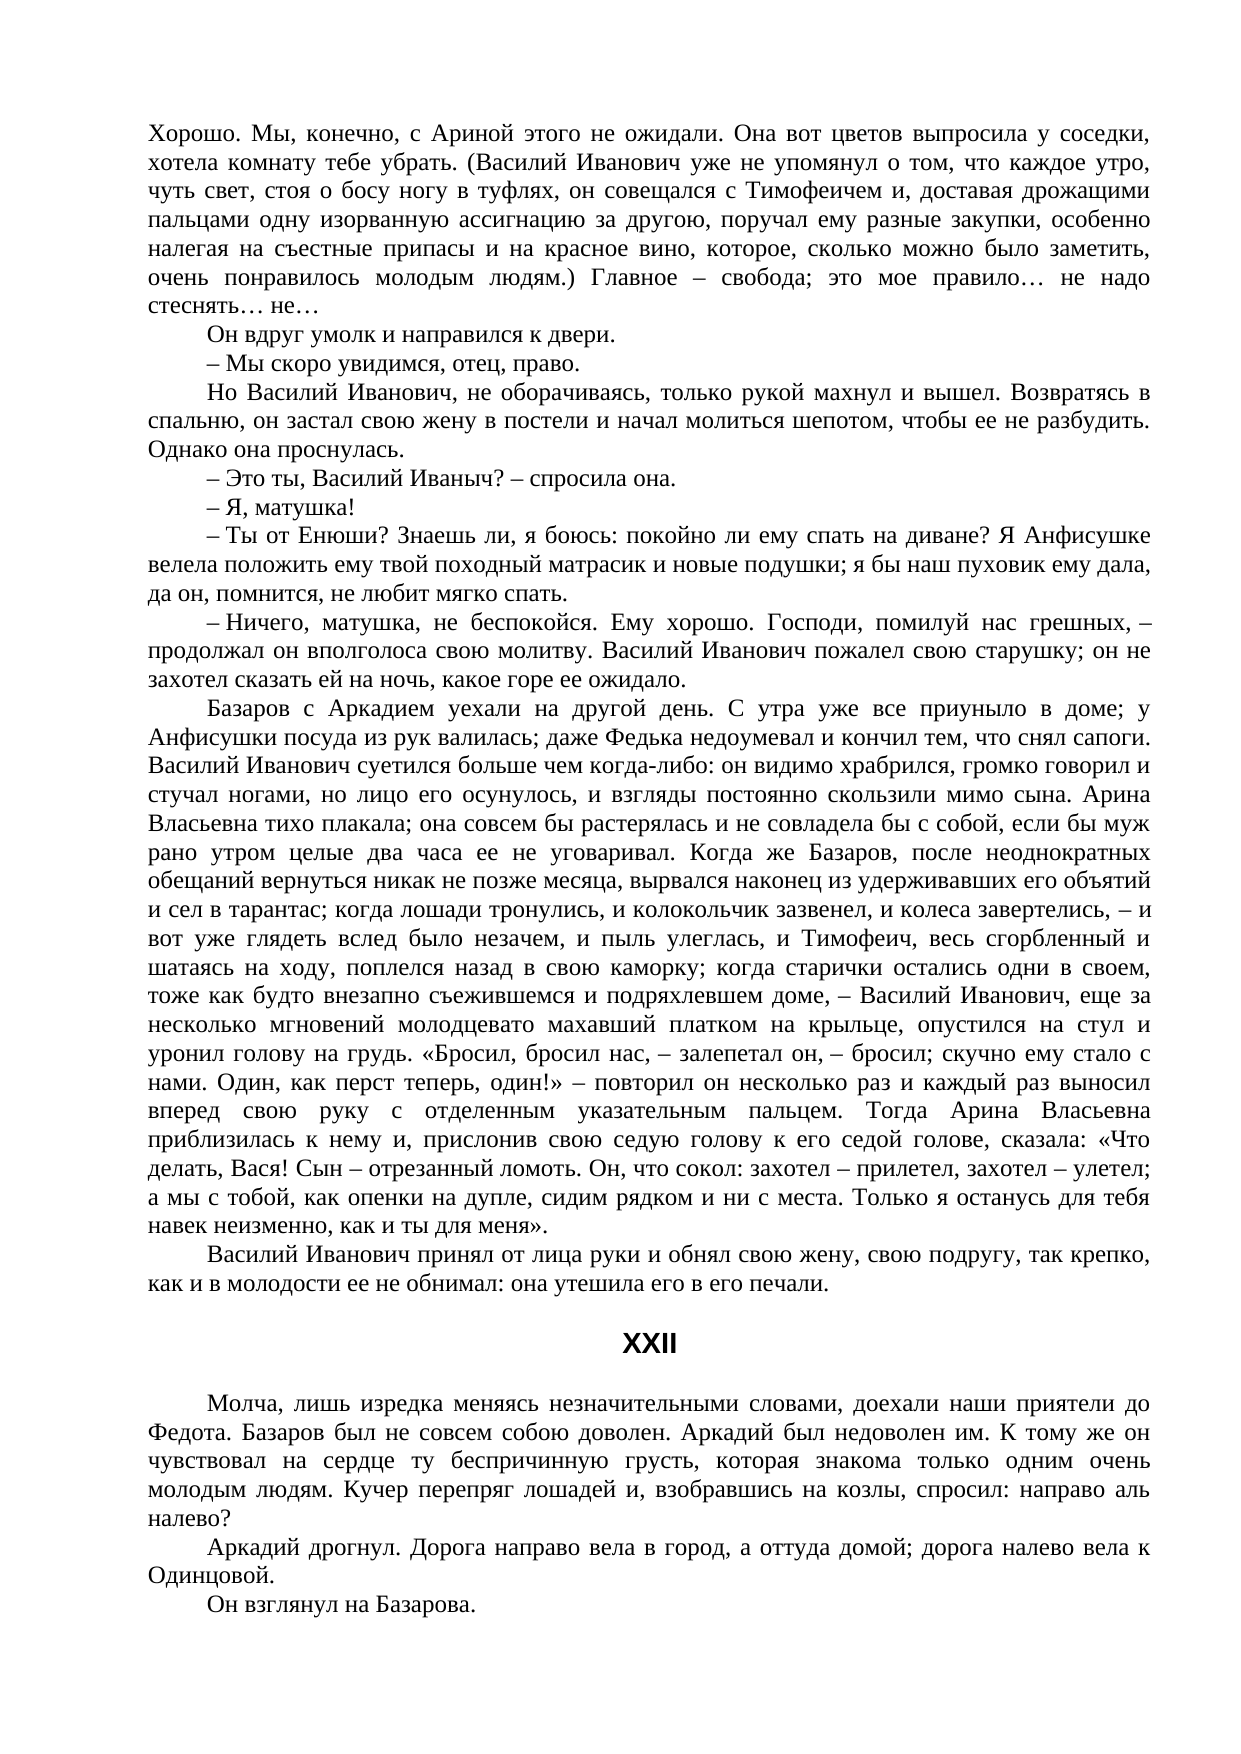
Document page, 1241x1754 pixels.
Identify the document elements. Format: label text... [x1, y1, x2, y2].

text Базаров с Аркадием уехали на другой день. С утра уже все приуныло в доме; у Анфисушки посуда из рук валилась; даже Федька недоумевал и кончил тем, что снял сапоги. Василий Иванович суетился больше чем когда-либо: он видимо храбрился, громко говорил и стучал ногами, но лицо его осунулось, и взгляды постоянно скользили мимо сына. Арина Власьевна тихо плакала; она совсем бы растерялась и не совладела бы с собой, если бы муж рано утром целые два часа ее не уговаривал. Когда же Базаров, после неоднократных обещаний вернуться никак не позже месяца, вырвался наконец из удерживавших его объятий и сел в тарантас; когда лошади тронулись, и колокольчик зазвенел, и колеса завертелись, – и вот уже глядеть вслед было незачем, и пыль улеглась, и Тимофеич, весь сгорбленный и шатаясь на ходу, поплелся назад в свою каморку; когда старички остались одни в своем, тоже как будто внезапно съежившемся и подряхлевшем доме, – Василий Иванович, еще за несколько мгновений молодцевато махавший платком на крыльце, опустился на стул и уронил голову на грудь. «Бросил, бросил нас, – залепетал он, – бросил; скучно ему стало с нами. Один, как перст теперь, один!» – повторил он несколько раз и каждый раз выносил вперед свою руку с отделенным указательным пальцем. Тогда Арина Власьевна приблизилась к нему и, прислонив свою седую голову к его седой голове, сказала: «Что делать, Вася! Сын – отрезанный ломоть. Он, что сокол: захотел – прилетел, захотел – улетел; а мы с тобой, как опенки на дупле, сидим рядком и ни с места. Только я останусь для тебя навек неизменно, как и ты для меня». [148, 693, 1152, 1239]
text – Ничего, матушка, не беспокойся. Ему хорошо. Господи, помилуй нас грешных, – продолжал он вполголоса свою молитву. Василий Иванович пожалел свою старушку; он не захотел сказать ей на ночь, какое горе ее ожидало. [148, 607, 1152, 693]
text Молча, лишь изредка меняясь незначительными словами, доехали наши приятели до Федота. Базаров был не совсем собою доволен. Аркадий был недоволен им. К тому же он чувствовал на сердце ту беспричинную грусть, которая знакома только одним очень молодым людям. Кучер перепряг лошадей и, взобравшись на козлы, спросил: направо аль налево? [148, 1388, 1152, 1532]
subtitle XXII [148, 1326, 1152, 1359]
text – Я, матушка! [148, 492, 1152, 521]
text – Мы скоро увидимся, отец, право. [148, 348, 1152, 377]
text Но Василий Иванович, не оборачиваясь, только рукой махнул и вышел. Возвратясь в спальню, он застал свою жену в постели и начал молиться шепотом, чтобы ее не разбудить. Однако она проснулась. [148, 377, 1152, 463]
text Василий Иванович принял от лица руки и обнял свою жену, свою подругу, так крепко, как и в молодости ее не обнимал: она утешила его в его печали. [148, 1239, 1152, 1297]
text Он взглянул на Базарова. [148, 1589, 1152, 1618]
text Хорошо. Мы, конечно, с Ариной этого не ожидали. Она вот цветов выпросила у соседки, хотела комнату тебе убрать. (Василий Иванович уже не упомянул о том, что каждое утро, чуть свет, стоя о босу ногу в туфлях, он совещался с Тимофеичем и, доставая дрожащими пальцами одну изорванную ассигнацию за другою, поручал ему разные закупки, особенно налегая на съестные припасы и на красное вино, которое, сколько можно было заметить, очень понравилось молодым людям.) Главное – свобода; это мое правило… не надо стеснять… не… [148, 118, 1152, 319]
text Он вдруг умолк и направился к двери. [148, 319, 1152, 348]
text Аркадий дрогнул. Дорога направо вела в город, а оттуда домой; дорога налево вела к Одинцовой. [148, 1532, 1152, 1589]
text – Это ты, Василий Иваныч? – спросила она. [148, 463, 1152, 492]
text – Ты от Енюши? Знаешь ли, я боюсь: покойно ли ему спать на диване? Я Анфисушке велела положить ему твой походный матрасик и новые подушки; я бы наш пуховик ему дала, да он, помнится, не любит мягко спать. [148, 521, 1152, 607]
